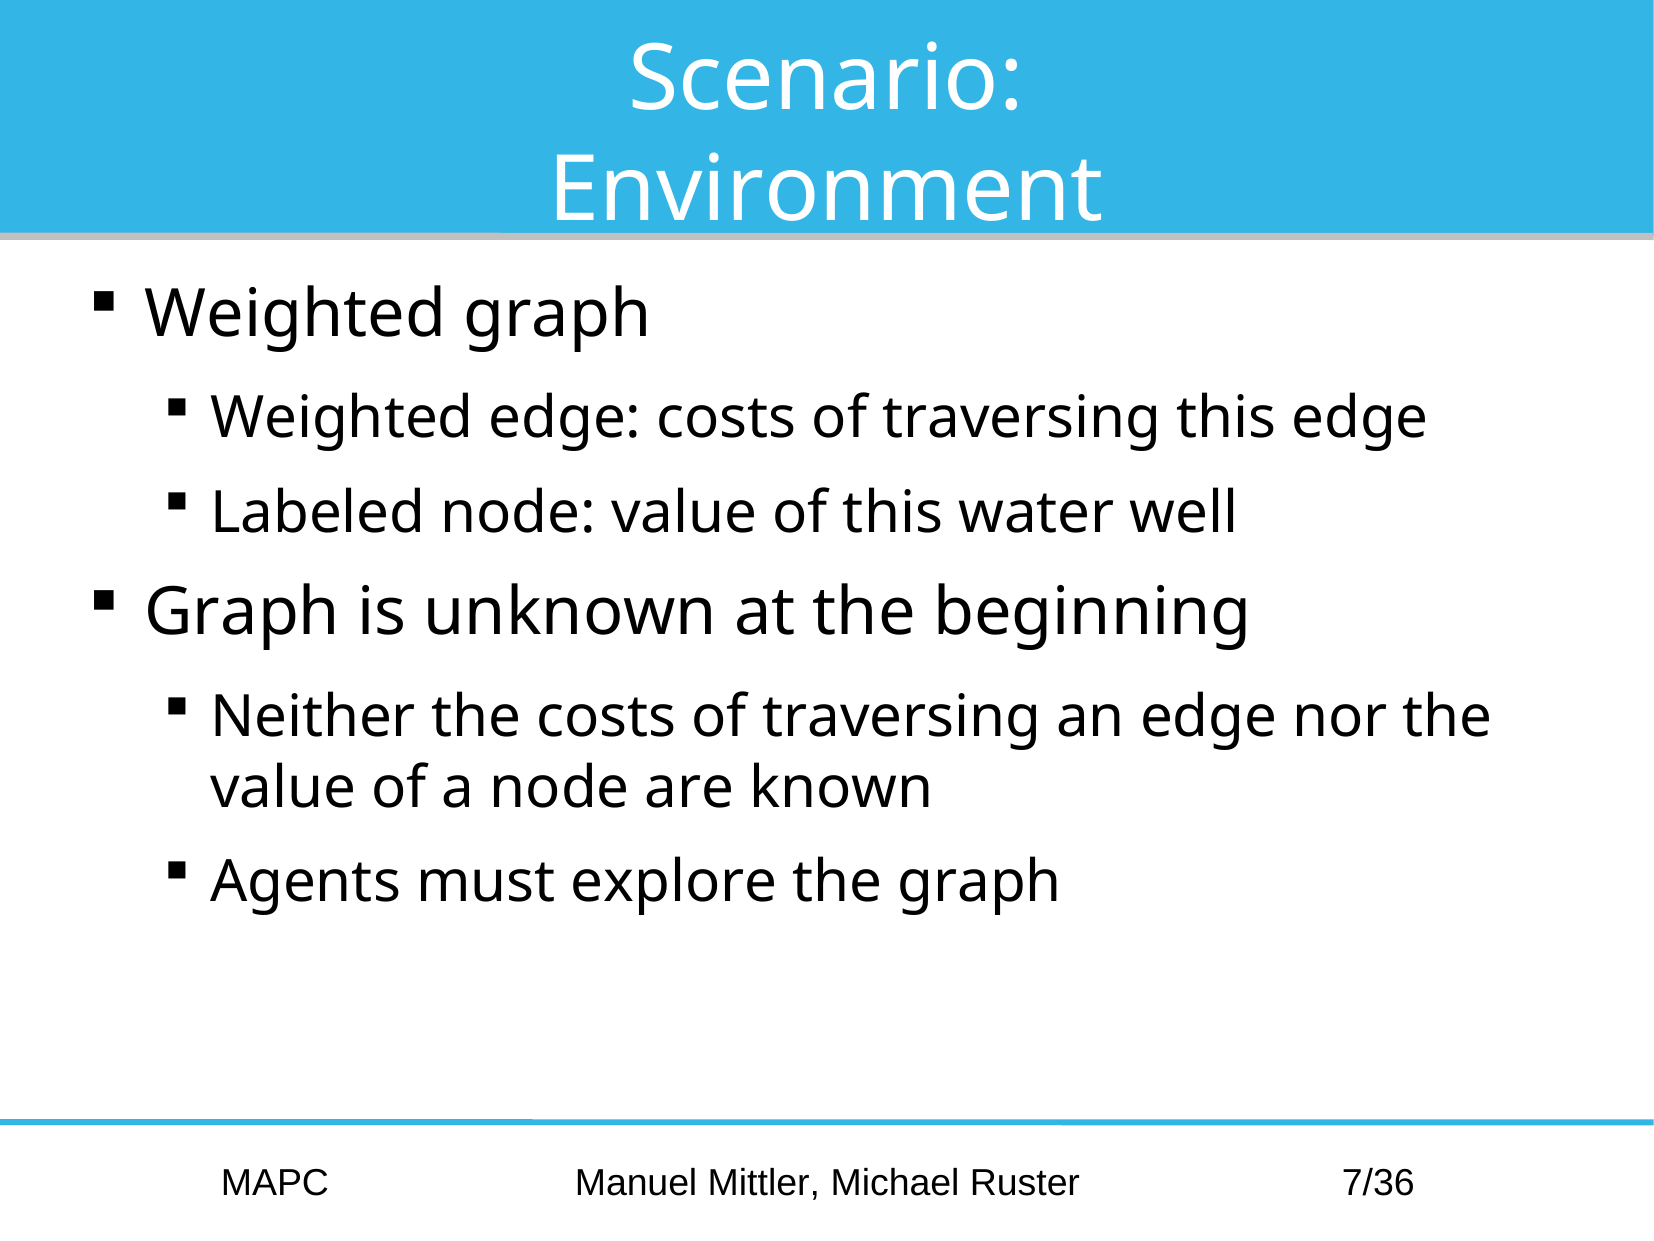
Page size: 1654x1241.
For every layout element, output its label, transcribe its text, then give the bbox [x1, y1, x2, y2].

list Weighted graph Weighted edge: costs of traversing this edge Labeled node: value of this water well Graph is unknown at the beginning Neither the costs of traversing an edge nor the value of a node are known Agents must explore the graph [88, 268, 1577, 1087]
title Scenario: Environment [82, 49, 1571, 207]
